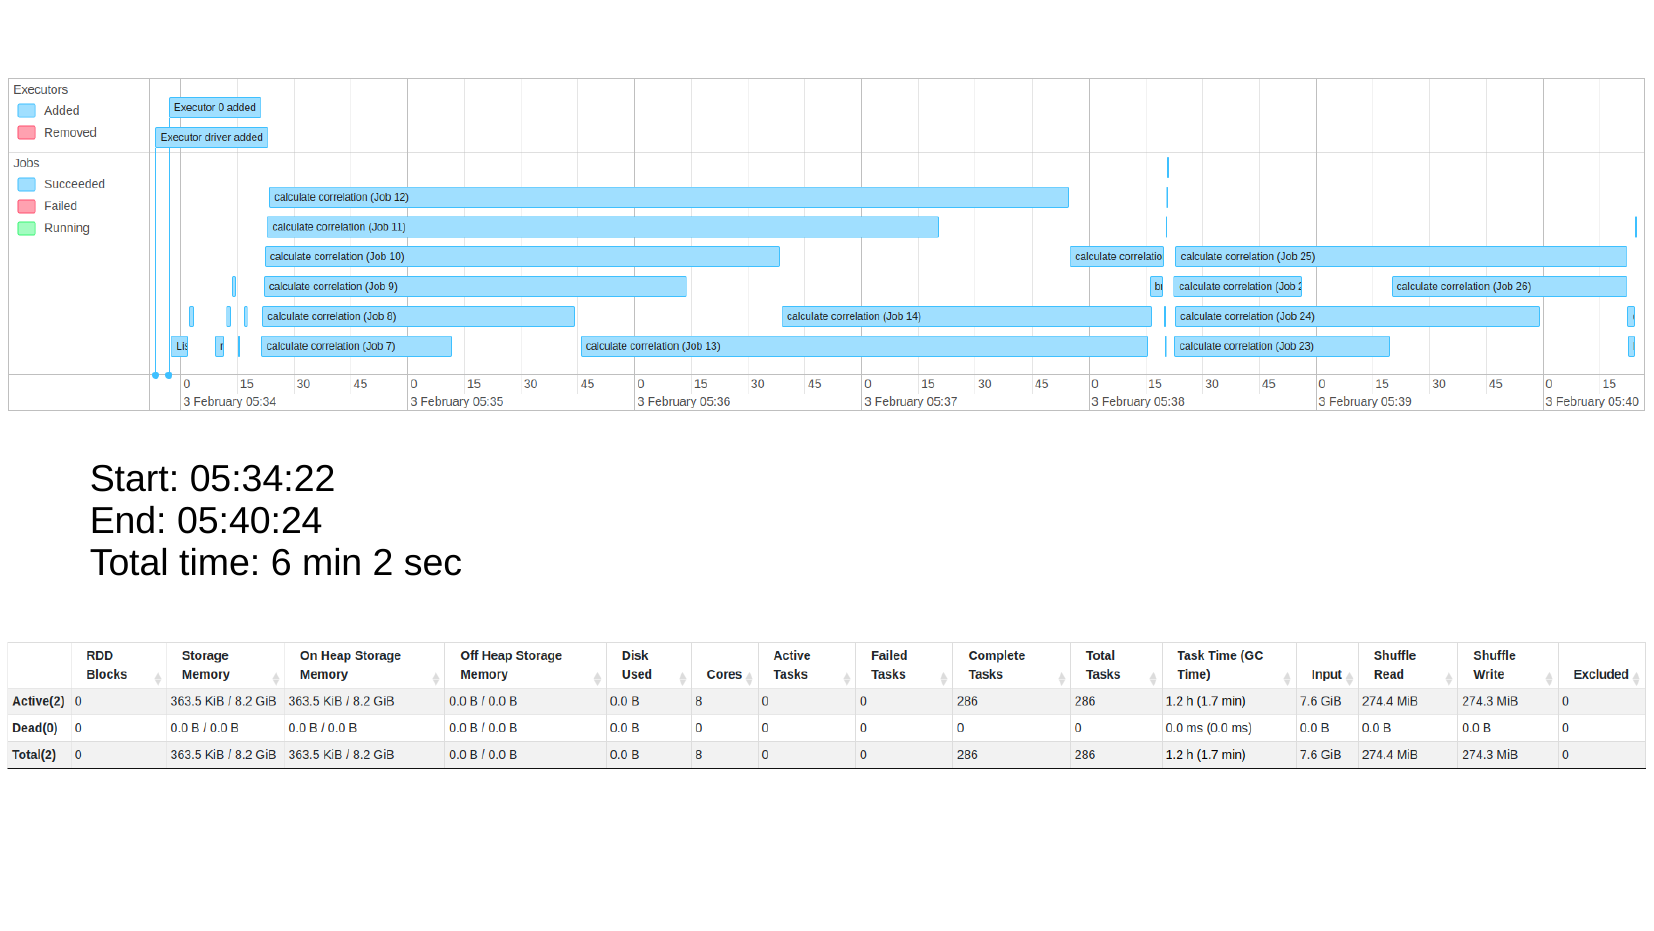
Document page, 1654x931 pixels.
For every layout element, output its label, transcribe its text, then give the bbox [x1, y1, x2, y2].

picture [0, 637, 1654, 774]
picture [0, 74, 1654, 422]
text_box Start: 05:34:22 End: 05:40:24 Total time: 6 min 2 sec [75, 450, 638, 633]
